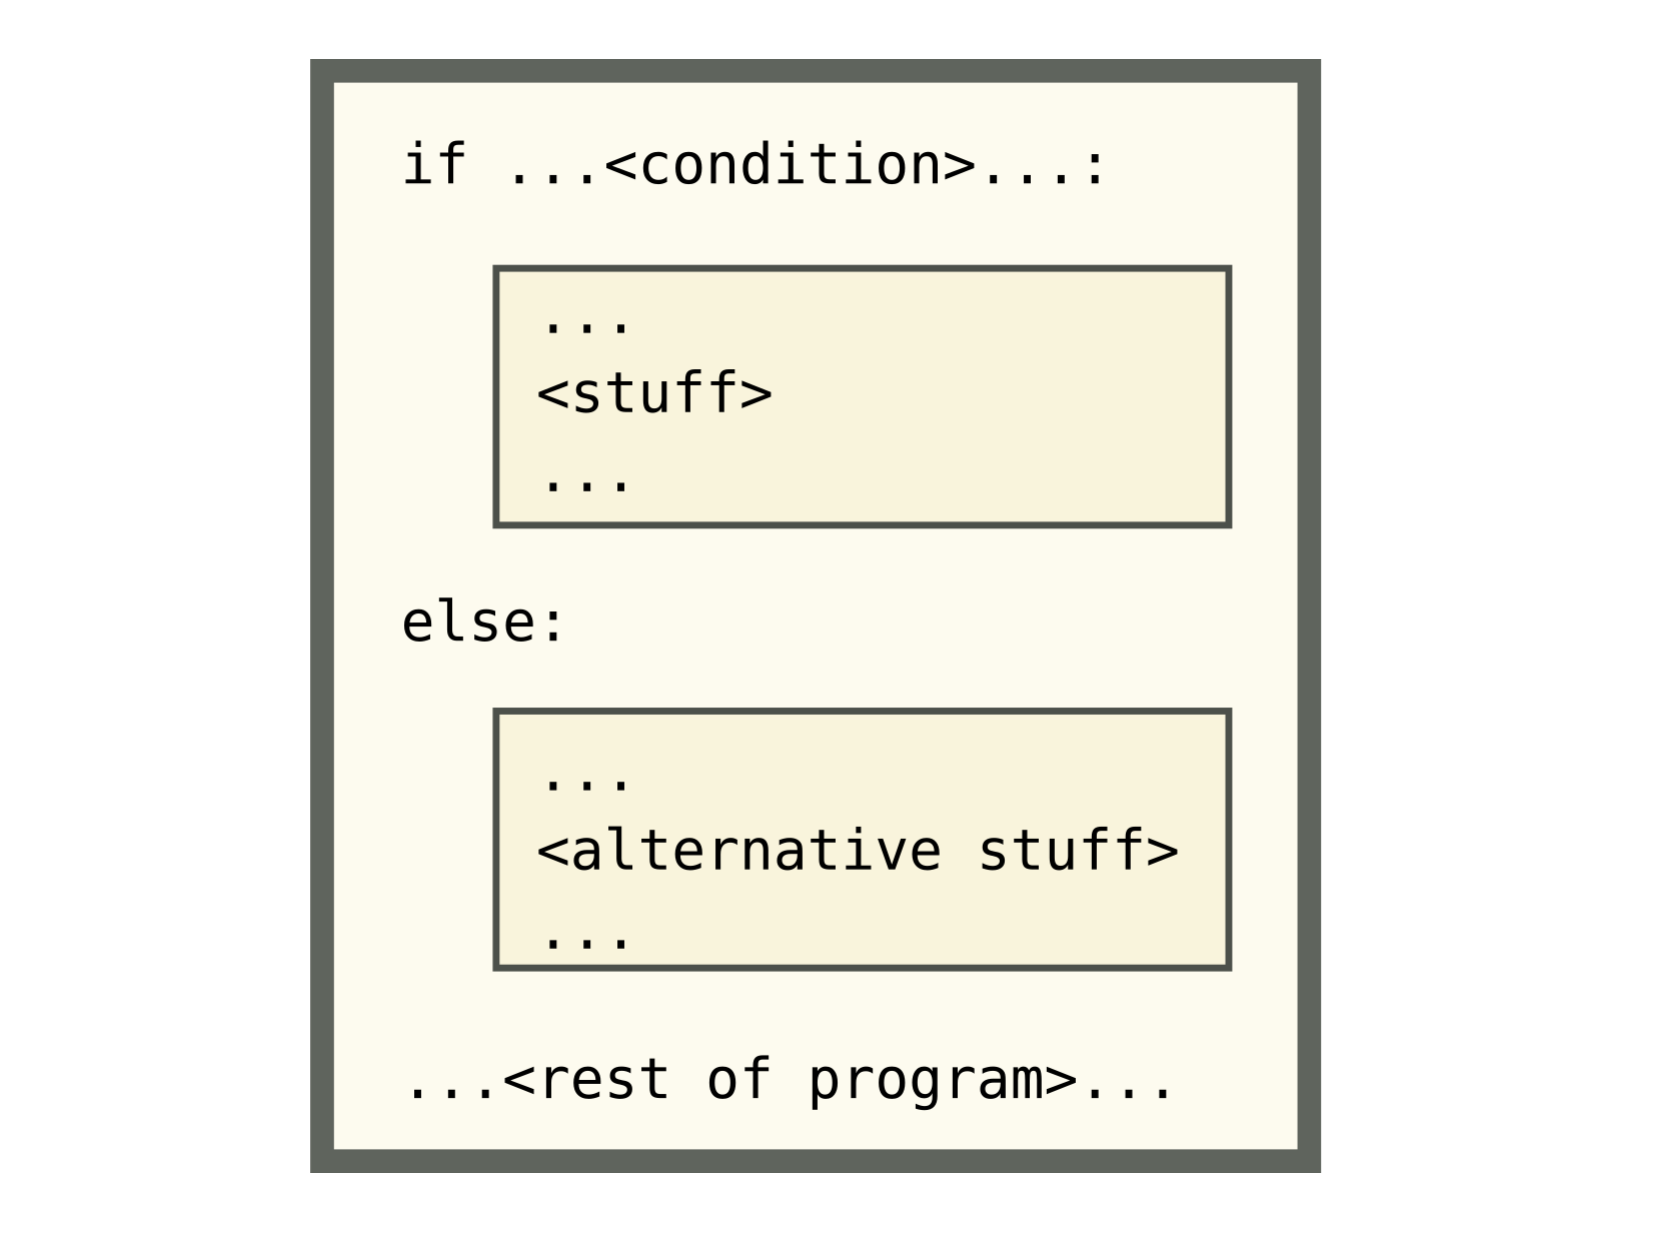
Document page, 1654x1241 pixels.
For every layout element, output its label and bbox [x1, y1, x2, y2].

picture [89, 59, 1411, 1173]
